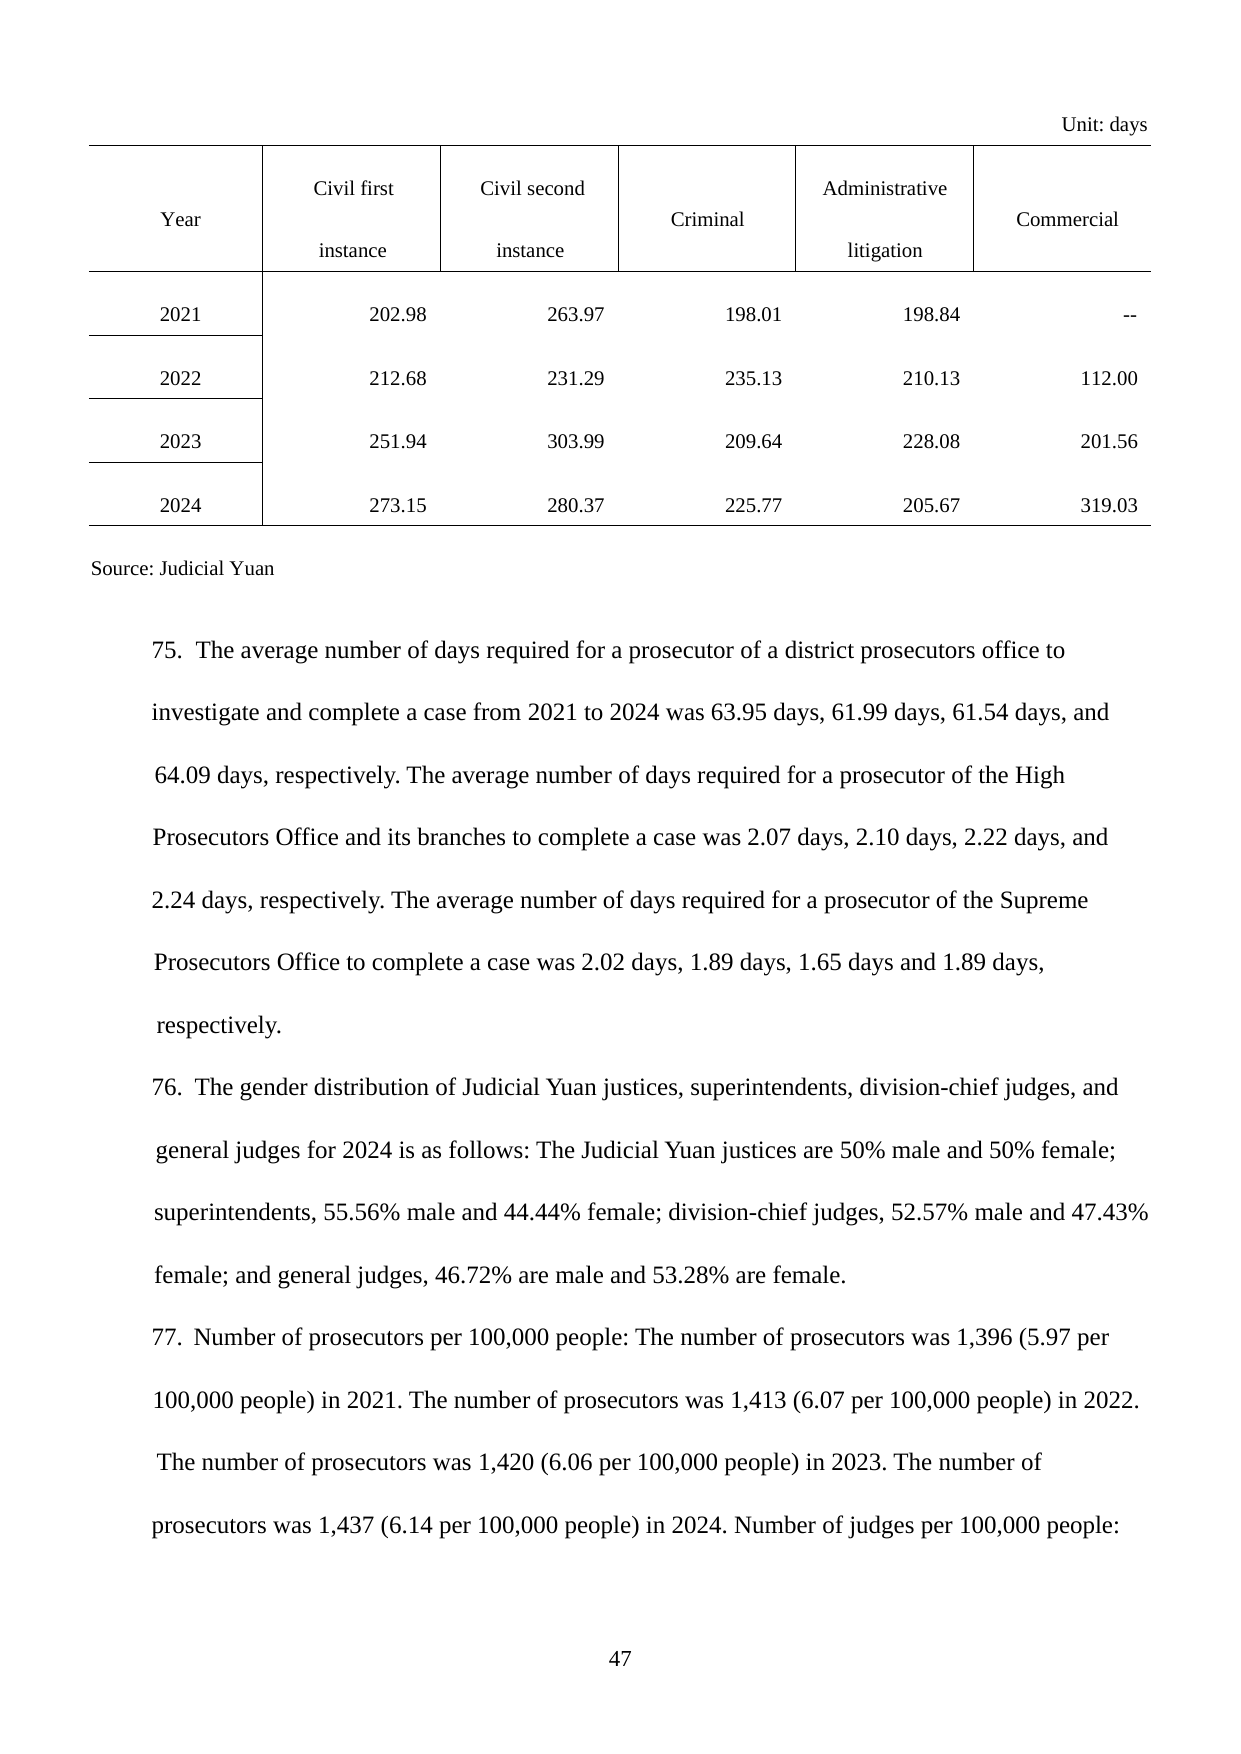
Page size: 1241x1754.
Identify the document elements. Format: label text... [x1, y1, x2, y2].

table_cell 280.37 [440, 462, 618, 525]
table_cell 263.97 [440, 272, 618, 335]
table_cell 231.29 [440, 335, 618, 398]
table_cell 2023 [89, 399, 262, 462]
list The average number of days required for a prosecutor of a district prosecutors office to investigate and complete a case from 2021 to 2024 was 63.95 days, 61.99 days, 61.54 days, and 64.09 days, respectively. The average number of days required for a prosecutor of the High Prosecutors Office and its branches to complete a case was 2.07 days, 2.10 days, 2.22 days, and 2.24 days, respectively. The average number of days required for a prosecutor of the Supreme Prosecutors Office to complete a case was 2.02 days, 1.89 days, 1.65 days and 1.89 days, respectively. [142, 608, 1151, 1045]
table_cell 198.84 [796, 272, 974, 335]
table_cell 202.98 [263, 272, 440, 335]
table_cell -- [974, 272, 1151, 335]
table_header Civil first instance [263, 146, 440, 271]
list The gender distribution of Judicial Yuan justices, superintendents, division-chief judges, and general judges for 2024 is as follows: The Judicial Yuan justices are 50% male and 50% female; superintendents, 55.56% male and 44.44% female; division-chief judges, 52.57% male and 47.43% female; and general judges, 46.72% are male and 53.28% are female. [142, 1045, 1151, 1295]
table_header Commercial [974, 146, 1151, 271]
table_cell 2021 [89, 272, 262, 335]
table_cell 112.00 [974, 335, 1151, 398]
table_header Criminal [619, 146, 795, 271]
text Unit: days [89, 83, 1151, 145]
table_cell 319.03 [974, 462, 1151, 525]
table_cell 201.56 [974, 398, 1151, 462]
table_header Civil second instance [441, 146, 618, 271]
table_cell 2022 [89, 336, 262, 398]
table_cell 210.13 [796, 335, 974, 398]
table_header Year [89, 146, 262, 271]
table_cell 251.94 [263, 398, 440, 462]
table_cell 303.99 [440, 398, 618, 462]
table_cell 209.64 [618, 398, 796, 462]
table_cell 225.77 [618, 462, 796, 525]
table_cell 198.01 [618, 272, 796, 335]
table_cell 212.68 [263, 335, 440, 398]
text Source: Judicial Yuan [89, 526, 1151, 589]
list Number of prosecutors per 100,000 people: The number of prosecutors was 1,396 (5.97 per 100,000 people) in 2021. The number of prosecutors was 1,413 (6.07 per 100,000 people) in 2022. The number of prosecutors was 1,420 (6.06 per 100,000 people) in 2023. The number of prosecutors was 1,437 (6.14 per 100,000 people) in 2024. Number of judges per 100,000 people: [142, 1295, 1151, 1545]
table_cell 2024 [89, 463, 262, 525]
table_cell 228.08 [796, 398, 974, 462]
table_header Administrative litigation [796, 146, 973, 271]
table_cell 235.13 [618, 335, 796, 398]
table_cell 273.15 [263, 462, 440, 525]
table_cell 205.67 [796, 462, 974, 525]
